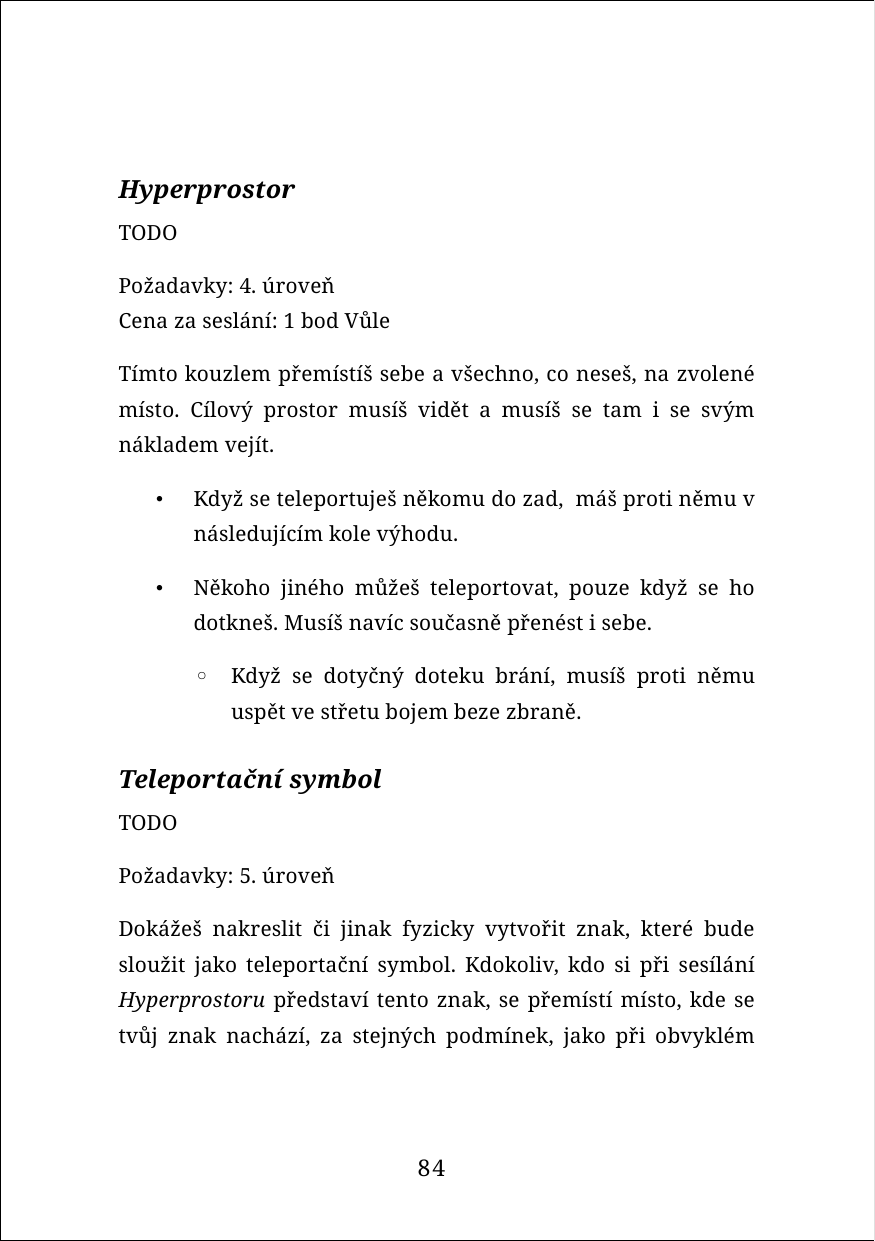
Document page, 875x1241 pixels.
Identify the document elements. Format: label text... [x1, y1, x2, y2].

text Požadavky: 5. úroveň [118, 861, 756, 889]
list Když se teleportuješ někomu do zad, máš proti němu v následujícím kole výhodu. [156, 484, 756, 548]
list Když se dotyčný doteku brání, musíš proti němu uspět ve střetu bojem beze zbraně. [193, 661, 756, 725]
text Požadavky: 4. úroveň Cena za seslání: 1 bod Vůle [118, 271, 756, 335]
list Někoho jiného můžeš teleportovat, pouze když se ho dotkneš. Musíš navíc současně přenést i sebe. [156, 573, 756, 637]
text Dokážeš nakreslit či jinak fyzicky vytvořit znak, které bude sloužit jako teleportační symbol. Kdokoliv, kdo si při sesílání Hyperprostoru představí tento znak, se přemístí místo, kde se tvůj znak nachází, za stejných podmínek, jako při obvyklém [118, 914, 756, 1049]
text TODO [118, 218, 756, 246]
text TODO [118, 808, 756, 836]
subtitle Hyperprostor [118, 172, 756, 206]
subtitle Teleportační symbol [118, 762, 756, 796]
text Tímto kouzlem přemístíš sebe a všechno, co neseš, na zvolené místo. Cílový prostor musíš vidět a musíš se tam i se svým nákladem vejít. [118, 359, 756, 459]
